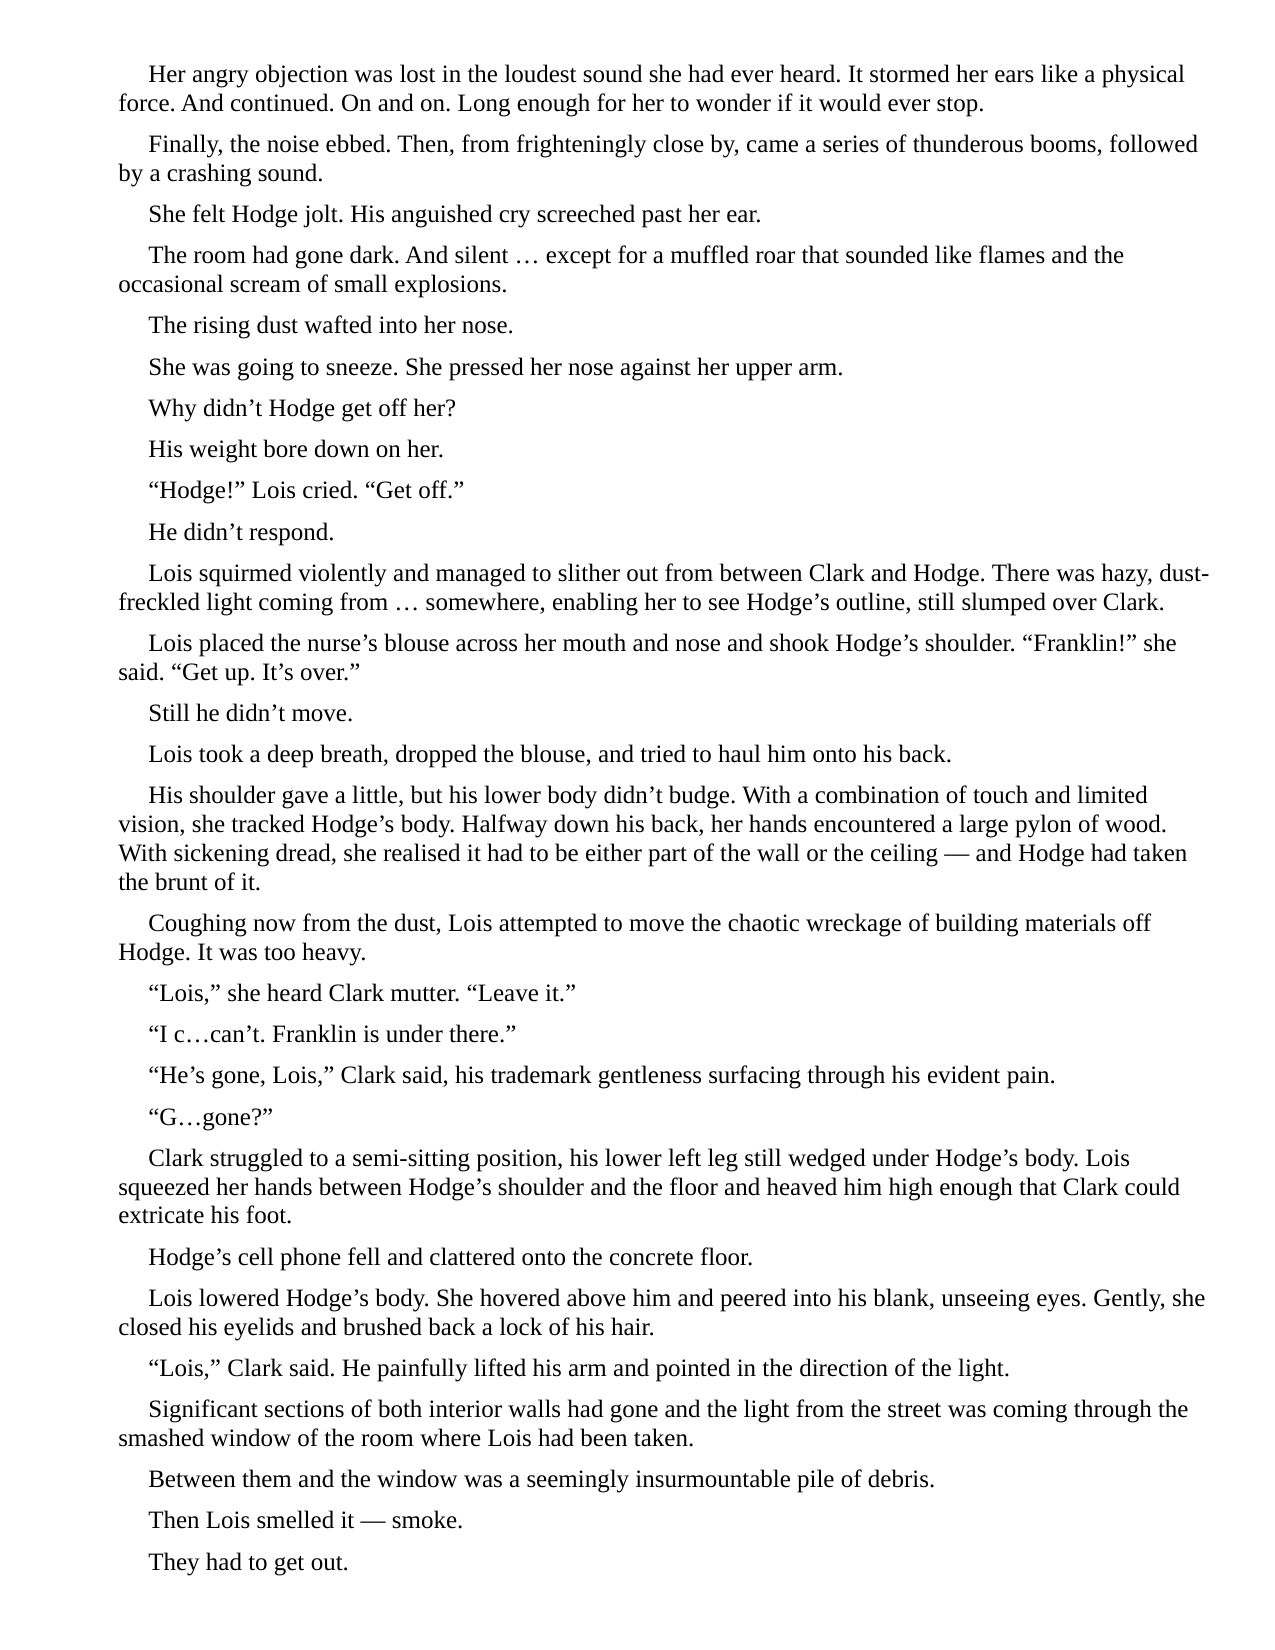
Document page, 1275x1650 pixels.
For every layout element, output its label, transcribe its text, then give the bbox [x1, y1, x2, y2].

text “He’s gone, Lois,” Clark said, his trademark gentleness surfacing through his evident pain. [118, 1060, 1216, 1089]
text “Lois,” Clark said. He painfully lifted his arm and pointed in the direction of the light. [118, 1353, 1216, 1382]
text Why didn’t Hodge get off her? [118, 393, 1216, 422]
text Between them and the window was a seemingly insurmountable pile of debris. [118, 1464, 1216, 1493]
text Lois took a deep breath, dropped the blouse, and tried to haul him onto his back. [118, 739, 1216, 768]
text The room had gone dark. And silent … except for a muffled roar that sounded like flames and the occasional scream of small explosions. [118, 240, 1216, 298]
text Clark struggled to a semi-sitting position, his lower left leg still wedged under Hodge’s body. Lois squeezed her hands between Hodge’s shoulder and the floor and heaved him high enough that Clark could extricate his foot. [118, 1143, 1216, 1229]
text Then Lois smelled it — smoke. [118, 1505, 1216, 1534]
text Coughing now from the dust, Lois attempted to move the chaotic wreckage of building materials off Hodge. It was too heavy. [118, 908, 1216, 965]
text They had to get out. [118, 1547, 1216, 1575]
text Lois placed the nurse’s blouse across her mouth and nose and shook Hodge’s shoulder. “Franklin!” she said. “Get up. It’s over.” [118, 628, 1216, 685]
text Lois lowered Hodge’s body. She hovered above him and peered into his blank, unseeing eyes. Gently, she closed his eyelids and brushed back a lock of his hair. [118, 1283, 1216, 1340]
text “Lois,” she heard Clark mutter. “Leave it.” [118, 978, 1216, 1007]
text His weight bore down on her. [118, 434, 1216, 463]
text Still he didn’t move. [118, 698, 1216, 727]
text Her angry objection was lost in the loudest sound she had ever heard. It stormed her ears like a physical force. And continued. On and on. Long enough for her to wonder if it would ever stop. [118, 59, 1216, 117]
text His shoulder gave a little, but his lower body didn’t budge. With a combination of touch and limited vision, she tracked Hodge’s body. Halfway down his back, her hands encountered a large pylon of wood. With sickening dread, she realised it had to be either part of the wall or the ceiling — and Hodge had taken the brunt of it. [118, 780, 1216, 895]
text “I c…can’t. Franklin is under there.” [118, 1019, 1216, 1048]
text Finally, the noise ebbed. Then, from frighteningly close by, came a series of thunderous booms, followed by a crashing sound. [118, 129, 1216, 187]
text She felt Hodge jolt. His anguished cry screeched past her ear. [118, 199, 1216, 228]
text The rising dust wafted into her nose. [118, 310, 1216, 339]
text He didn’t respond. [118, 517, 1216, 545]
text Hodge’s cell phone fell and clattered onto the concrete floor. [118, 1242, 1216, 1270]
text She was going to sneeze. She pressed her nose against her upper arm. [118, 352, 1216, 380]
text Lois squirmed violently and managed to slither out from between Clark and Hodge. There was hazy, dust-freckled light coming from … somewhere, enabling her to see Hodge’s outline, still slumped over Clark. [118, 558, 1216, 615]
text “Hodge!” Lois cried. “Get off.” [118, 475, 1216, 504]
text Significant sections of both interior walls had gone and the light from the street was coming through the smashed window of the room where Lois had been taken. [118, 1394, 1216, 1452]
text “G…gone?” [118, 1102, 1216, 1130]
